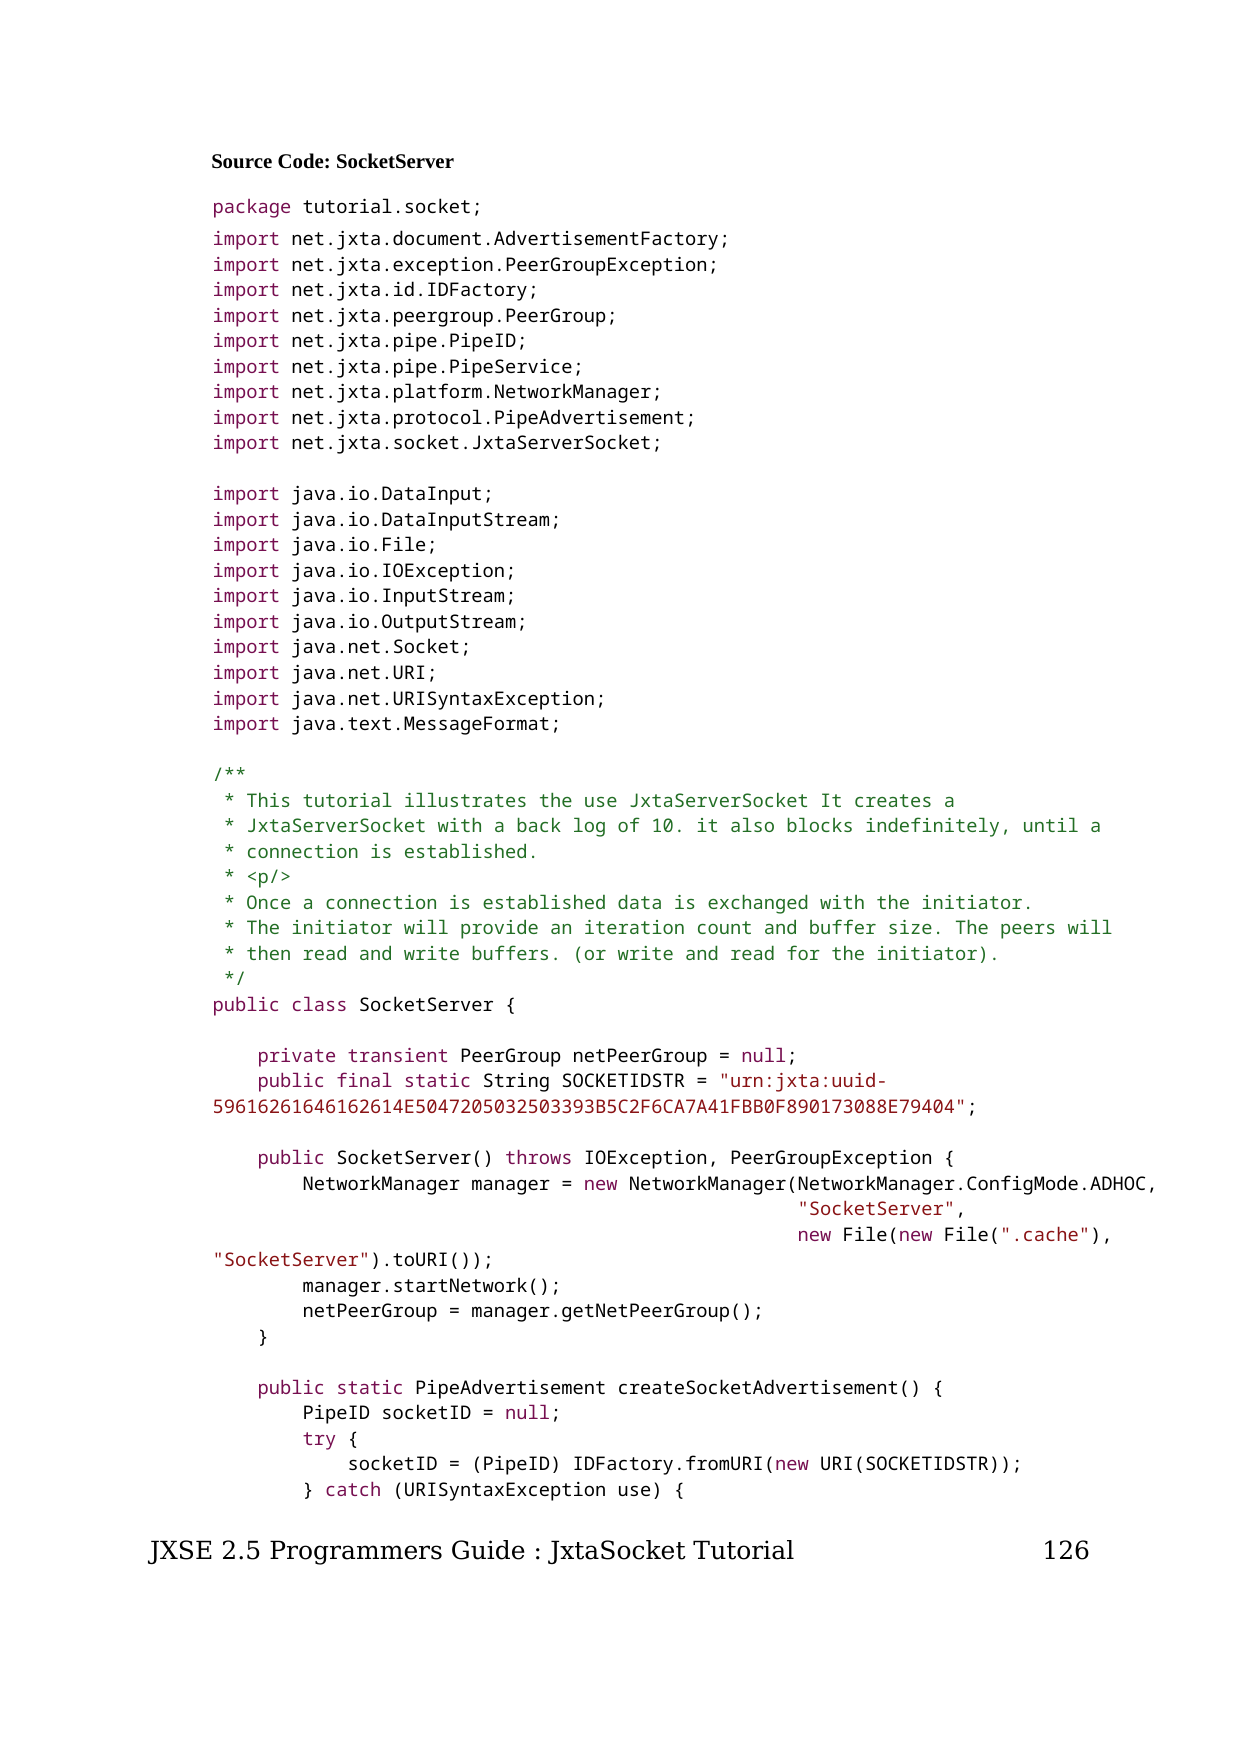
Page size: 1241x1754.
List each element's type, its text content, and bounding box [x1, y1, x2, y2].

text } catch (URISyntaxException use) { [212, 1476, 1240, 1502]
text * then read and write buffers. (or write and read for the initiator). [212, 940, 1240, 966]
text public class SocketServer { [212, 991, 1240, 1017]
text import java.net.URISyntaxException; [212, 685, 1240, 711]
text import net.jxta.pipe.PipeID; [212, 328, 1240, 353]
text package tutorial.socket; [212, 194, 1240, 219]
text import java.io.File; [212, 532, 1240, 557]
text private transient PeerGroup netPeerGroup = null; [212, 1042, 1240, 1068]
text } [212, 1323, 1240, 1348]
text /** [212, 762, 1240, 787]
text import java.net.Socket; [212, 634, 1240, 659]
text import net.jxta.exception.PeerGroupException; [212, 251, 1240, 277]
text import net.jxta.socket.JxtaServerSocket; [212, 430, 1240, 455]
text NetworkManager manager = new NetworkManager(NetworkManager.ConfigMode.ADHOC, [212, 1170, 1240, 1195]
text import java.io.OutputStream; [212, 608, 1240, 634]
text netPeerGroup = manager.getNetPeerGroup(); [212, 1297, 1240, 1323]
text import net.jxta.id.IDFactory; [212, 277, 1240, 302]
text * connection is established. [212, 838, 1240, 864]
text manager.startNetwork(); [212, 1272, 1240, 1297]
text Source Code: SocketServer [211, 150, 1090, 173]
text try { [212, 1425, 1240, 1451]
text "SocketServer", [212, 1195, 1240, 1221]
text import java.io.IOException; [212, 557, 1240, 583]
text * <p/> [212, 864, 1240, 889]
text import net.jxta.pipe.PipeService; [212, 353, 1240, 379]
text import java.io.InputStream; [212, 583, 1240, 608]
text public final static String SOCKETIDSTR = "urn:jxta:uuid-59616261646162614E5047205032503393B5C2F6CA7A41FBB0F890173088E79404"; [212, 1068, 1240, 1119]
text import java.text.MessageFormat; [212, 711, 1240, 736]
text import java.net.URI; [212, 659, 1240, 685]
text import java.io.DataInput; [212, 481, 1240, 506]
text public SocketServer() throws IOException, PeerGroupException { [212, 1144, 1240, 1170]
text import net.jxta.peergroup.PeerGroup; [212, 302, 1240, 328]
text new File(new File(".cache"), "SocketServer").toURI()); [212, 1221, 1240, 1272]
text import net.jxta.platform.NetworkManager; [212, 379, 1240, 404]
text * Once a connection is established data is exchanged with the initiator. [212, 889, 1240, 915]
text */ [212, 966, 1240, 991]
text * JxtaServerSocket with a back log of 10. it also blocks indefinitely, until a [212, 813, 1240, 838]
text import java.io.DataInputStream; [212, 506, 1240, 532]
text socketID = (PipeID) IDFactory.fromURI(new URI(SOCKETIDSTR)); [212, 1451, 1240, 1476]
text * This tutorial illustrates the use JxtaServerSocket It creates a [212, 787, 1240, 813]
text PipeID socketID = null; [212, 1399, 1240, 1425]
text import net.jxta.document.AdvertisementFactory; [212, 226, 1240, 251]
text public static PipeAdvertisement createSocketAdvertisement() { [212, 1374, 1240, 1399]
text import net.jxta.protocol.PipeAdvertisement; [212, 404, 1240, 430]
text * The initiator will provide an iteration count and buffer size. The peers will [212, 915, 1240, 940]
